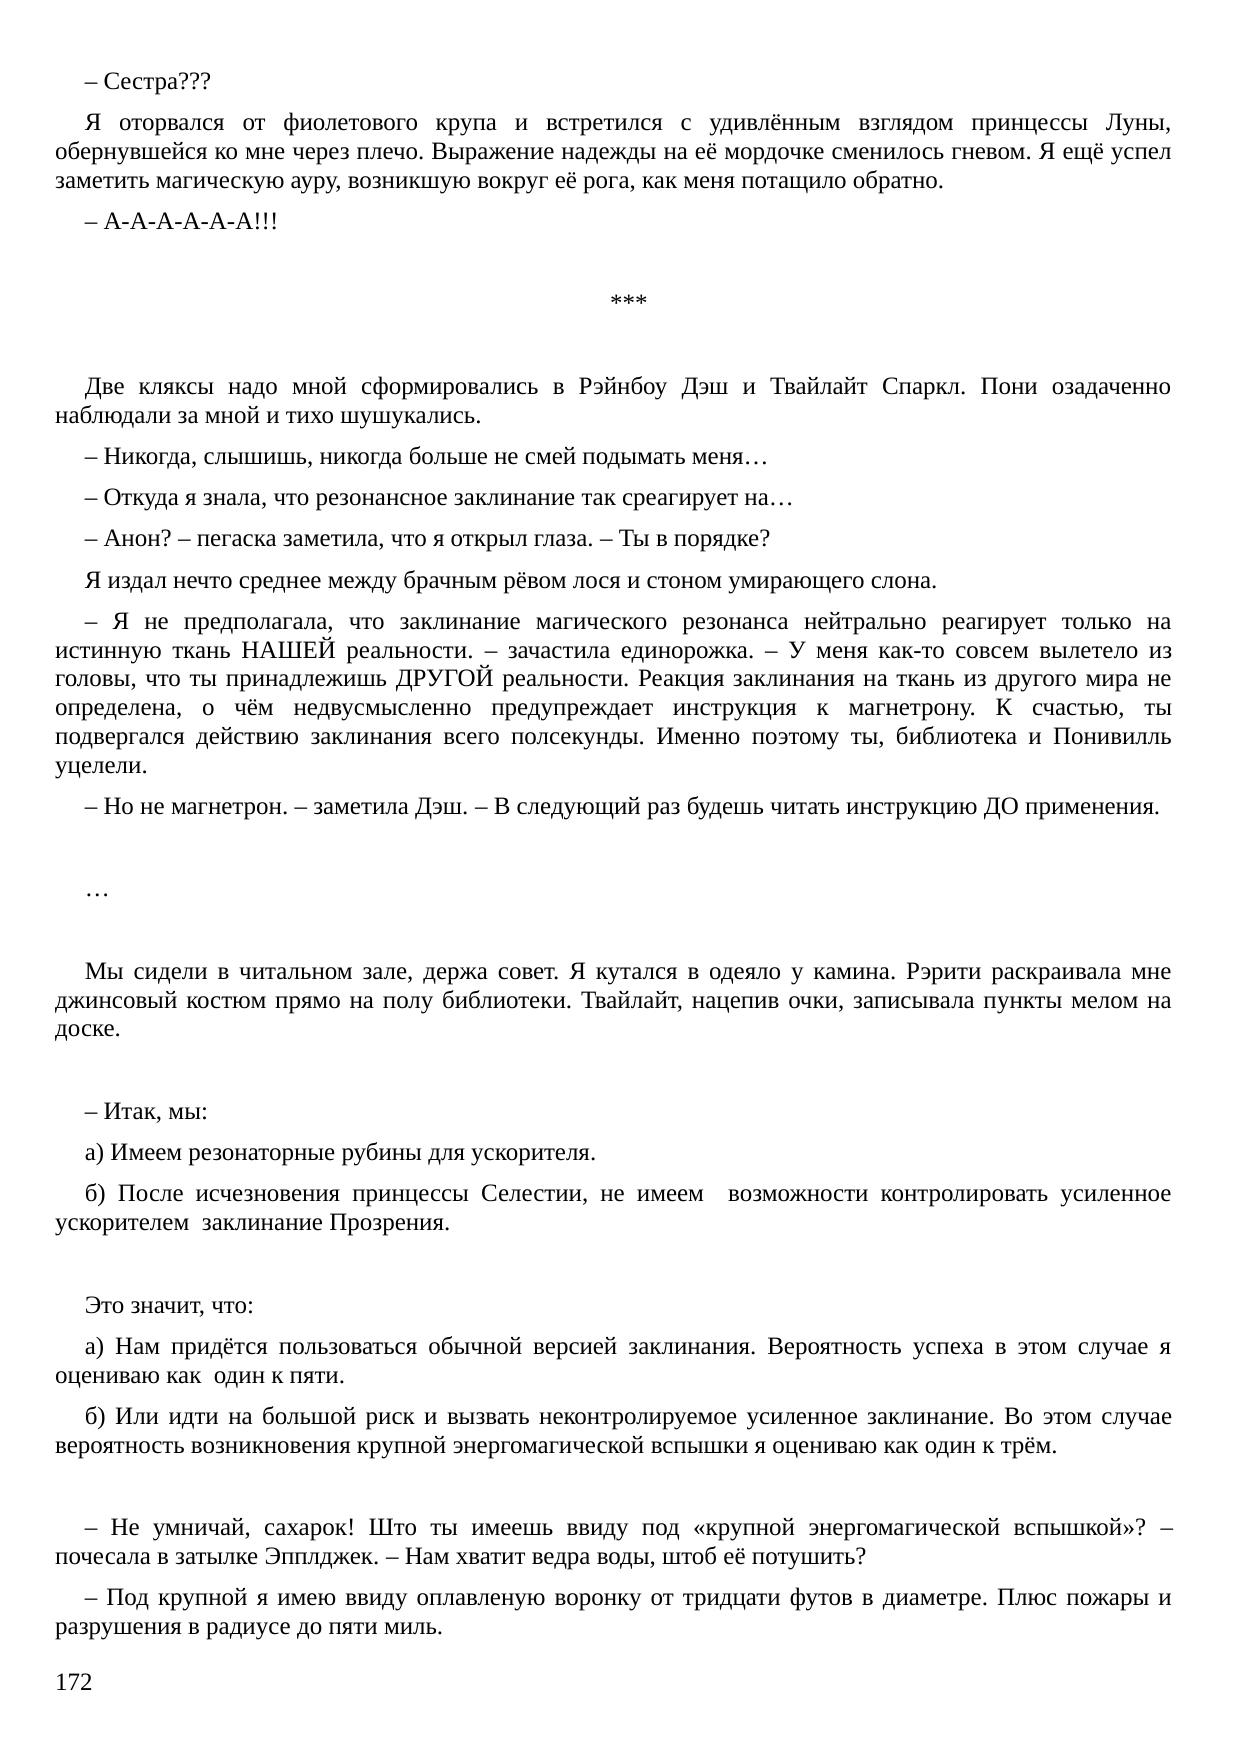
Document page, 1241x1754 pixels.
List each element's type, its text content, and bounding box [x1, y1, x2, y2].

text – Я не предполагала, что заклинание магического резонанса нейтрально реагирует только на истинную ткань НАШЕЙ реальности. – зачастила единорожка. – У меня как-то совсем вылетело из головы, что ты принадлежишь ДРУГОЙ реальности. Реакция заклинания на ткань из другого мира не определена, о чём недвусмысленно предупреждает инструкция к магнетрону. К счастью, ты подвергался действию заклинания всего полсекунды. Именно поэтому ты, библиотека и Понивилль уцелели. [55, 606, 1173, 778]
text – Под крупной я имею ввиду оплавленую воронку от тридцати футов в диаметре. Плюс пожары и разрушения в радиусе до пяти миль. [55, 1582, 1173, 1640]
text – Никогда, слышишь, никогда больше не смей подымать меня… [55, 441, 1173, 470]
text *** [55, 288, 1173, 317]
text Я издал нечто среднее между брачным рёвом лося и стоном умирающего слона. [55, 565, 1173, 593]
text – Откуда я знала, что резонансное заклинание так среагирует на… [55, 482, 1173, 511]
text а) Имеем резонаторные рубины для ускорителя. [55, 1137, 1173, 1166]
text а) Нам придётся пользоваться обычной версией заклинания. Вероятность успеха в этом случае я оцениваю как один к пяти. [55, 1331, 1173, 1388]
text б) После исчезновения принцессы Селестии, не имеем возможности контролировать усиленное ускорителем заклинание Прозрения. [55, 1178, 1173, 1236]
text – Итак, мы: [55, 1096, 1173, 1125]
text – Но не магнетрон. – заметила Дэш. – В следующий раз будешь читать инструкцию ДО применения. [55, 791, 1173, 820]
text – А-А-А-А-А-А!!! [55, 206, 1173, 235]
text … [55, 873, 1173, 902]
text – Не умничай, сахарок! Што ты имеешь ввиду под «крупной энергомагической вспышкой»? – почесала в затылке Эпплджек. – Нам хватит ведра воды, штоб её потушить? [55, 1512, 1173, 1570]
text Мы сидели в читальном зале, держа совет. Я кутался в одеяло у камина. Рэрити раскраивала мне джинсовый костюм прямо на полу библиотеки. Твайлайт, нацепив очки, записывала пункты мелом на доске. [55, 956, 1173, 1042]
text – Сестра??? [55, 66, 1173, 95]
text Это значит, что: [55, 1290, 1173, 1318]
text б) Или идти на большой риск и вызвать неконтролируемое усиленное заклинание. Во этом случае вероятность возникновения крупной энергомагической вспышки я оцениваю как один к трём. [55, 1401, 1173, 1458]
text – Анон? – пегаска заметила, что я открыл глаза. – Ты в порядке? [55, 523, 1173, 552]
text Две кляксы надо мной сформировались в Рэйнбоу Дэш и Твайлайт Спаркл. Пони озадаченно наблюдали за мной и тихо шушукались. [55, 371, 1173, 428]
text Я оторвался от фиолетового крупа и встретился с удивлённым взглядом принцессы Луны, обернувшейся ко мне через плечо. Выражение надежды на её мордочке сменилось гневом. Я ещё успел заметить магическую ауру, возникшую вокруг её рога, как меня потащило обратно. [55, 107, 1173, 193]
